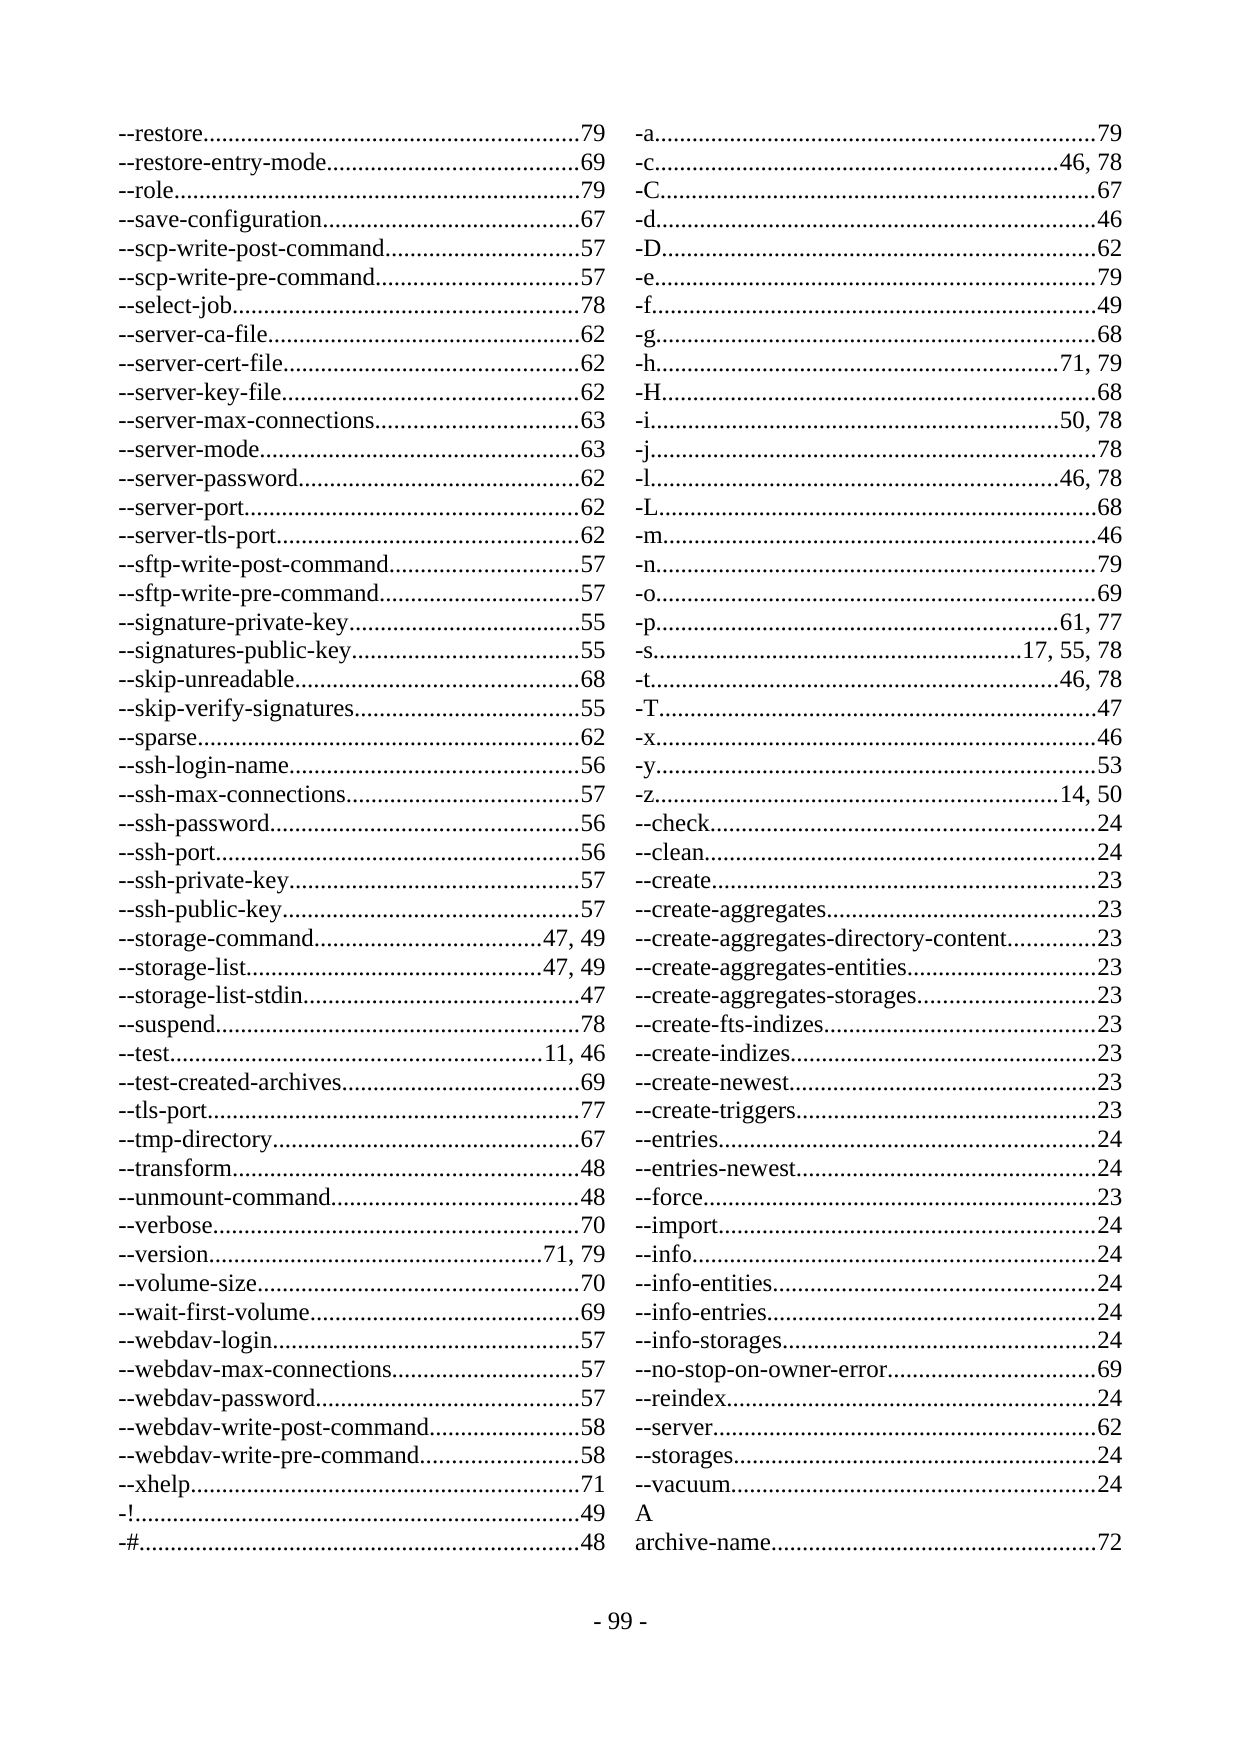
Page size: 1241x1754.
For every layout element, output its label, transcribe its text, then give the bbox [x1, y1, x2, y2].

text -L 68 [635, 492, 1122, 521]
text --xhelp 71 [118, 1469, 605, 1498]
text ‑‑force 23 [635, 1182, 1122, 1211]
text -l 46, 78 [635, 463, 1122, 492]
text -y 53 [635, 751, 1122, 779]
text --volume-size 70 [118, 1268, 605, 1297]
text --webdav-write-post-command 58 [118, 1412, 605, 1441]
text ‑‑info-entries 24 [635, 1297, 1122, 1326]
text --storage-command 47, 49 [118, 923, 605, 952]
text --ssh-login-name 56 [118, 751, 605, 779]
text ‑‑reindex 24 [635, 1383, 1122, 1412]
text --sftp-write-pre-command 57 [118, 578, 605, 607]
text -n 79 [635, 549, 1122, 578]
text -f 49 [635, 291, 1122, 319]
text -d 46 [635, 204, 1122, 233]
text --server-key-file 62 [118, 377, 605, 406]
text --server-cert-file 62 [118, 348, 605, 377]
text --server-max-connections 63 [118, 406, 605, 434]
text --server-port 62 [118, 492, 605, 521]
text --transform 48 [118, 1153, 605, 1182]
text --sftp-write-post-command 57 [118, 549, 605, 578]
text -g 68 [635, 319, 1122, 348]
text --restore-entry-mode 69 [118, 147, 605, 176]
text --server-password 62 [118, 463, 605, 492]
text ‑‑create-aggregates-directory-content 23 [635, 923, 1122, 952]
text -o 69 [635, 578, 1122, 607]
text -i 50, 78 [635, 406, 1122, 434]
text --restore 79 [118, 118, 605, 147]
text --version 71, 79 [118, 1239, 605, 1268]
text --scp-write-pre-command 57 [118, 262, 605, 291]
text --test-created-archives 69 [118, 1067, 605, 1096]
text ‑‑create-triggers 23 [635, 1096, 1122, 1124]
text -D 62 [635, 233, 1122, 262]
text -h 71, 79 [635, 348, 1122, 377]
text --select-job 78 [118, 291, 605, 319]
text --suspend 78 [118, 1009, 605, 1038]
text -x 46 [635, 722, 1122, 751]
text -e 79 [635, 262, 1122, 291]
text --verbose 70 [118, 1211, 605, 1239]
text ‑‑create-aggregates 23 [635, 894, 1122, 923]
text -a 79 [635, 118, 1122, 147]
text --skip-unreadable 68 [118, 664, 605, 693]
text ‑‑server 62 [635, 1412, 1122, 1441]
text ‑‑create-aggregates-entities 23 [635, 952, 1122, 981]
text --save-configuration 67 [118, 204, 605, 233]
text -H 68 [635, 377, 1122, 406]
text --server-mode 63 [118, 434, 605, 463]
text --webdav-max-connections 57 [118, 1354, 605, 1383]
text ‑‑import 24 [635, 1211, 1122, 1239]
text ‑‑entries-newest 24 [635, 1153, 1122, 1182]
text ‑‑create-aggregates-storages 23 [635, 981, 1122, 1009]
text --storage-list 47, 49 [118, 952, 605, 981]
text ‑‑storages 24 [635, 1441, 1122, 1469]
text ‑‑create-fts-indizes 23 [635, 1009, 1122, 1038]
text --webdav-password 57 [118, 1383, 605, 1412]
text ‑‑create-indizes 23 [635, 1038, 1122, 1067]
text ‑‑info-entities 24 [635, 1268, 1122, 1297]
text -p 61, 77 [635, 607, 1122, 636]
text -! 49 [118, 1498, 605, 1527]
text -t 46, 78 [635, 664, 1122, 693]
text --ssh-password 56 [118, 808, 605, 837]
text --wait-first-volume 69 [118, 1297, 605, 1326]
text ‑‑no-stop-on-owner-error 69 [635, 1354, 1122, 1383]
text --scp-write-post-command 57 [118, 233, 605, 262]
text ‑‑clean 24 [635, 837, 1122, 866]
text --server-ca-file 62 [118, 319, 605, 348]
text -z 14, 50 [635, 779, 1122, 808]
text --webdav-login 57 [118, 1326, 605, 1354]
text -# 48 [118, 1527, 605, 1556]
text --tmp-directory 67 [118, 1124, 605, 1153]
text --skip-verify-signatures 55 [118, 693, 605, 722]
text -T 47 [635, 693, 1122, 722]
text --webdav-write-pre-command 58 [118, 1441, 605, 1469]
text --server-tls-port 62 [118, 521, 605, 549]
text ‑‑info-storages 24 [635, 1326, 1122, 1354]
text ‑‑create-newest 23 [635, 1067, 1122, 1096]
text --ssh-public-key 57 [118, 894, 605, 923]
text --unmount-command 48 [118, 1182, 605, 1211]
text -j 78 [635, 434, 1122, 463]
text -m 46 [635, 521, 1122, 549]
text ‑‑entries 24 [635, 1124, 1122, 1153]
text --signature-private-key 55 [118, 607, 605, 636]
text --storage-list-stdin 47 [118, 981, 605, 1009]
text A [635, 1498, 1122, 1527]
text ‑‑vacuum 24 [635, 1469, 1122, 1498]
text -C 67 [635, 176, 1122, 204]
text archive-name 72 [635, 1527, 1122, 1556]
text ‑‑check 24 [635, 808, 1122, 837]
text --signatures-public-key 55 [118, 636, 605, 664]
text --ssh-port 56 [118, 837, 605, 866]
text --sparse 62 [118, 722, 605, 751]
text -c 46, 78 [635, 147, 1122, 176]
text --test 11, 46 [118, 1038, 605, 1067]
text --ssh-private-key 57 [118, 866, 605, 894]
text --role 79 [118, 176, 605, 204]
text --tls-port 77 [118, 1096, 605, 1124]
text ‑‑info 24 [635, 1239, 1122, 1268]
text ‑‑create 23 [635, 866, 1122, 894]
text -s 17, 55, 78 [635, 636, 1122, 664]
text --ssh-max-connections 57 [118, 779, 605, 808]
